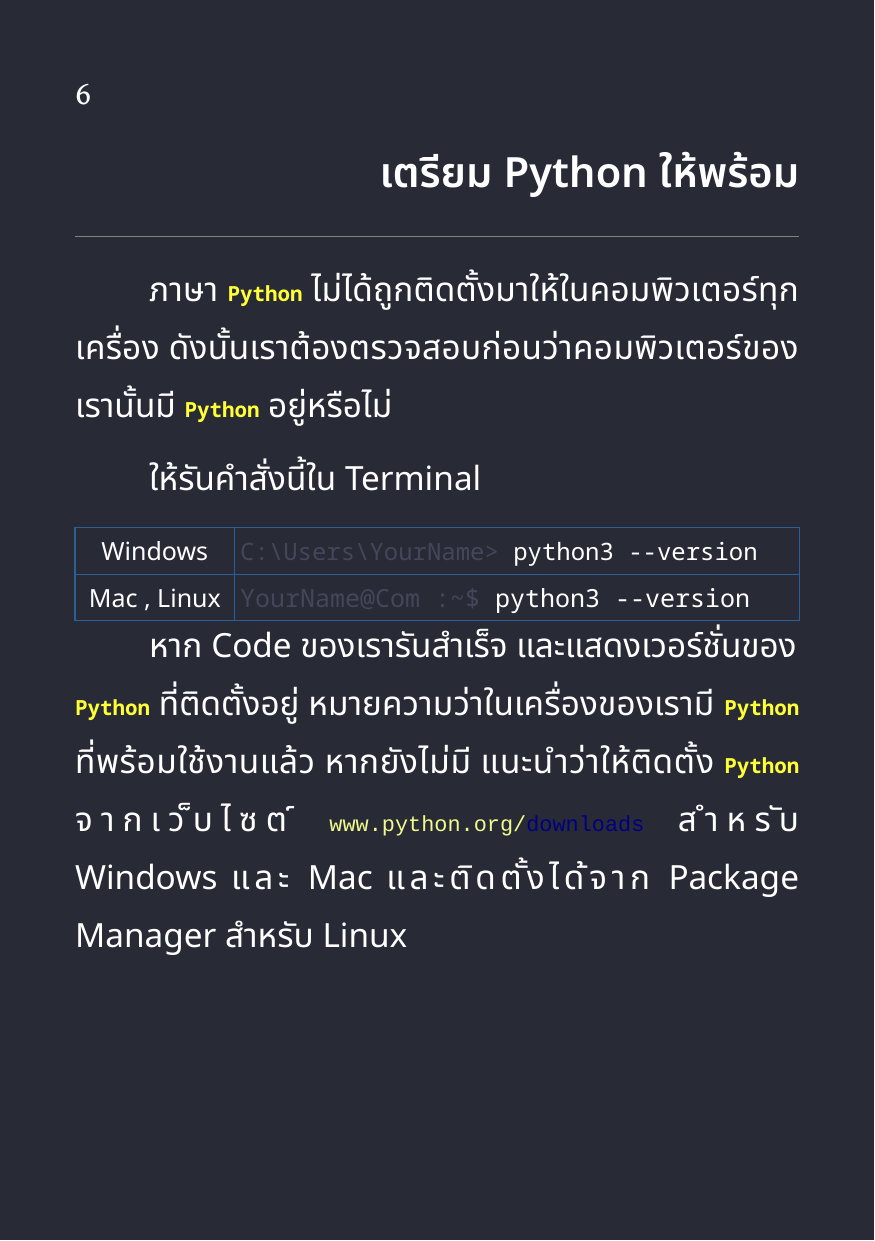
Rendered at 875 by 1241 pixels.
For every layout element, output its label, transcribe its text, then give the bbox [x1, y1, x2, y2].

text หาก Code ของเรารันสำเร็จ และแสดงเวอร์ชั่นของ Python ที่ติดตั้งอยู่ หมายความว่าในเครื่องของเรามี Python ที่พร้อมใช้งานแล้ว หากยังไม่มี แนะนำว่าให้ติดตั้ง Python จากเว็บไซต์ www.python.org/downloads สำหรับ Windows และ Mac และติดตั้งได้จาก Package Manager สำหรับ Linux [75, 621, 799, 963]
table_header Windows [76, 528, 234, 574]
table_header C:\Users\YourName> python3 --version [235, 528, 799, 574]
text ให้รันคำสั่งนี้ใน Terminal [75, 454, 799, 505]
subtitle เตรียม Python ให้พร้อม [134, 143, 799, 206]
table_cell Mac , Linux [76, 575, 234, 620]
table_cell YourName@Com :~$ python3 --version [235, 575, 799, 620]
text ภาษา Python ไม่ได้ถูกติดตั้งมาให้ในคอมพิวเตอร์ทุกเครื่อง ดังนั้นเราต้องตรวจสอบก่อนว่าคอมพิวเตอร์ของเรานั้นมี Python อยู่หรือไม่ [75, 266, 799, 432]
